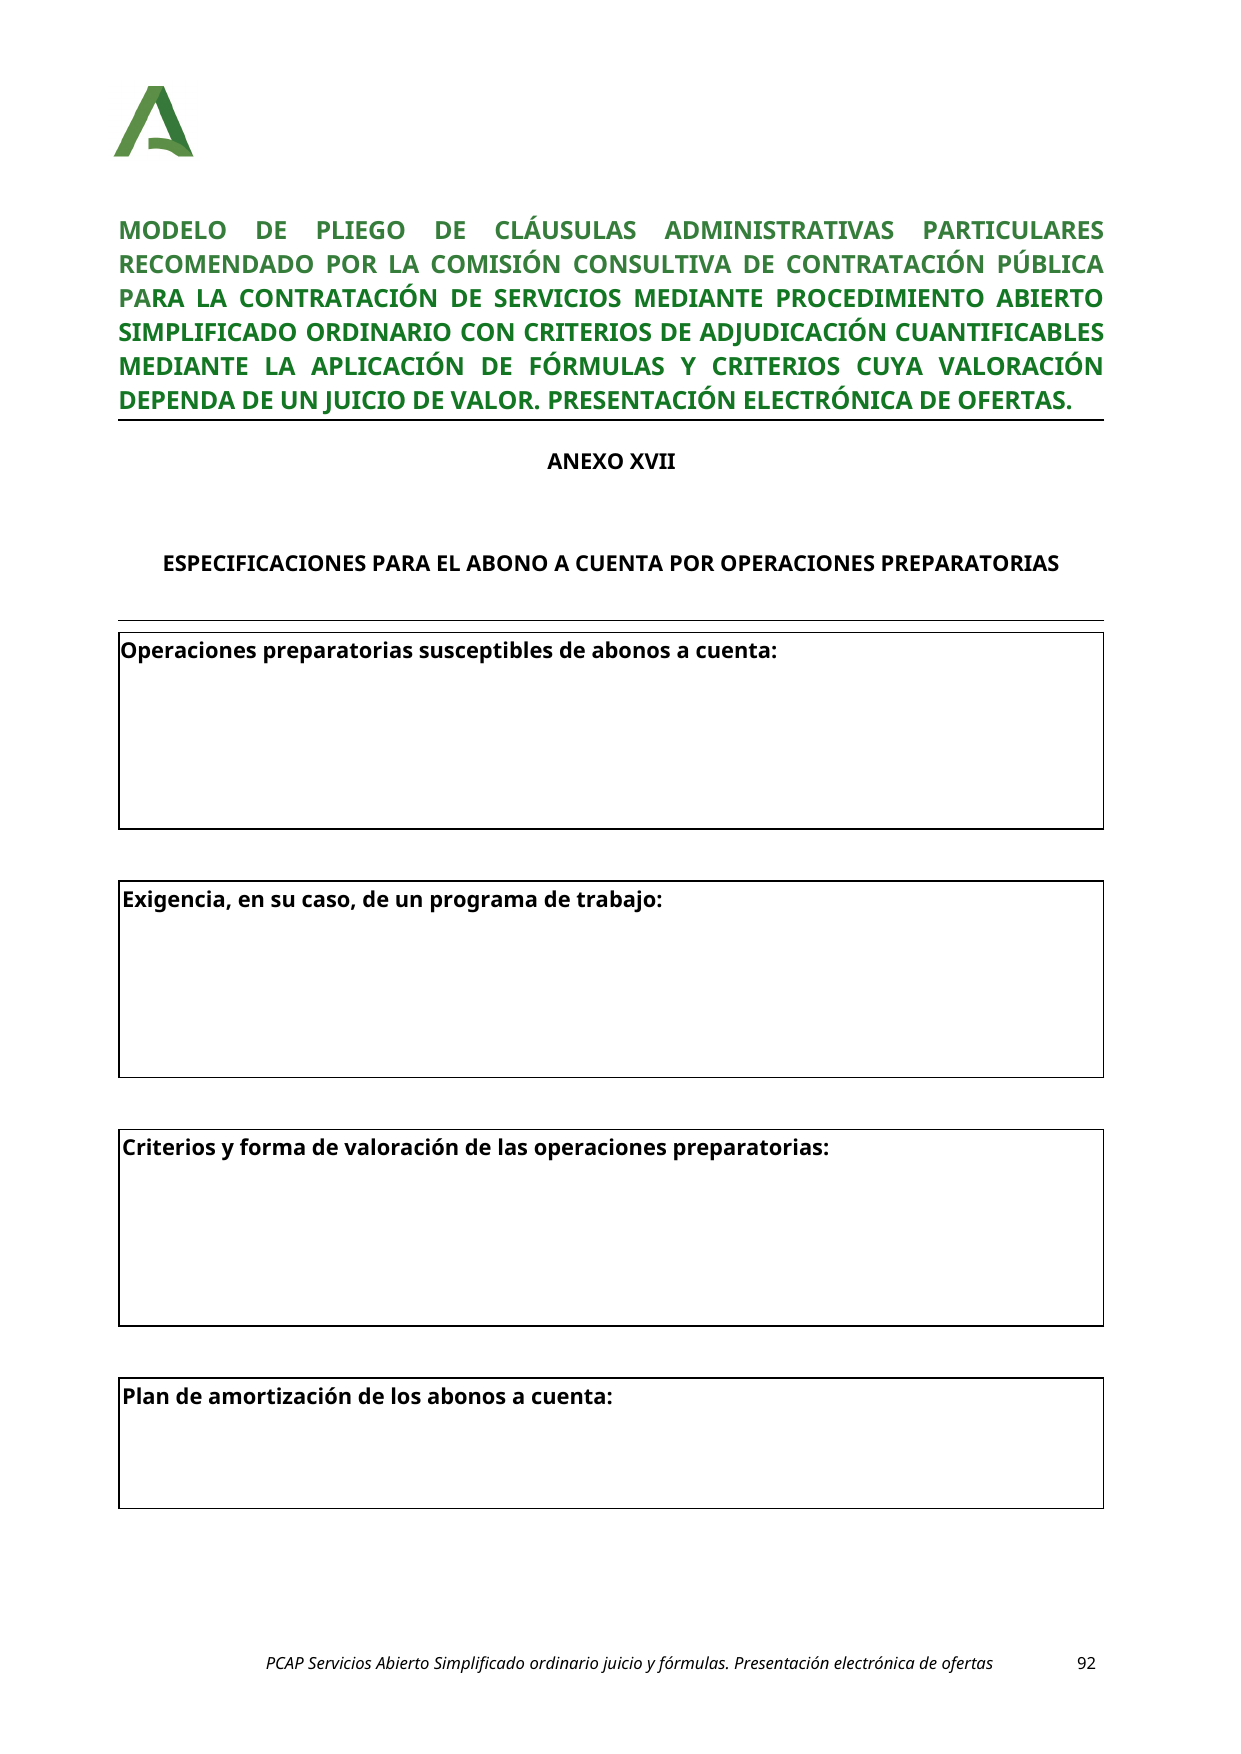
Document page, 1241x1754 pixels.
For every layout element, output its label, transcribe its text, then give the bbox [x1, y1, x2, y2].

text Exigencia, en su caso, de un programa de trabajo: [120, 882, 1103, 913]
text ESPECIFICACIONES PARA EL ABONO A CUENTA POR OPERACIONES PREPARATORIAS [118, 547, 1104, 577]
text Operaciones preparatorias susceptibles de abonos a cuenta: [120, 633, 1103, 665]
subtitle ANEXO XVII [118, 446, 1104, 476]
text MODELO DE PLIEGO DE CLÁUSULAS ADMINISTRATIVAS PARTICULARES RECOMENDADO POR LA COMISIÓN CONSULTIVA DE CONTRATACIÓN PÚBLICA PARA LA CONTRATACIÓN DE SERVICIOS MEDIANTE PROCEDIMIENTO ABIERTO SIMPLIFICADO ORDINARIO CON CRITERIOS DE ADJUDICACIÓN CUANTIFICABLES MEDIANTE LA APLICACIÓN DE FÓRMULAS Y CRITERIOS CUYA VALORACIÓN DEPENDA DE UN JUICIO DE VALOR. PRESENTACIÓN ELECTRÓNICA DE OFERTAS. [118, 213, 1104, 419]
text Criterios y forma de valoración de las operaciones preparatorias: [120, 1130, 1103, 1162]
text Plan de amortización de los abonos a cuenta: [120, 1379, 1103, 1411]
picture [109, 81, 198, 161]
